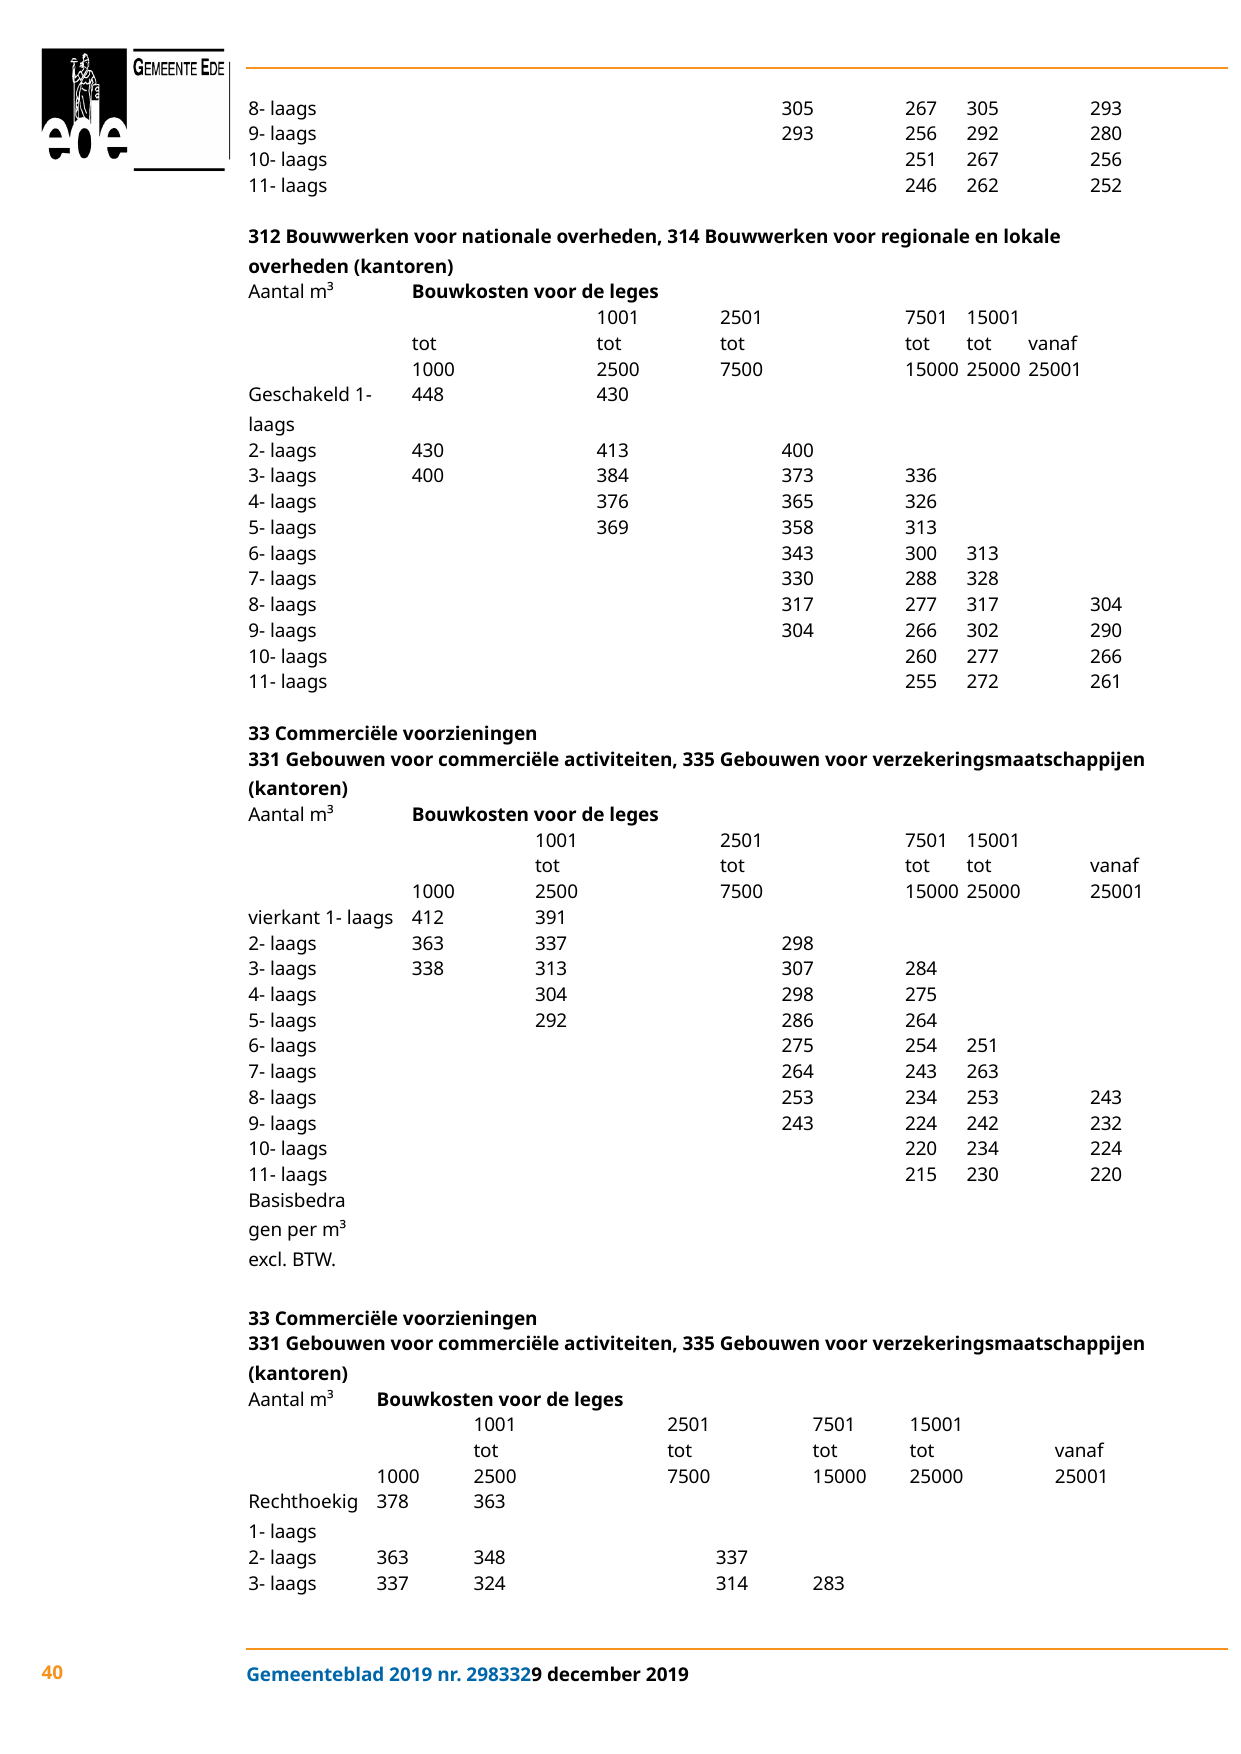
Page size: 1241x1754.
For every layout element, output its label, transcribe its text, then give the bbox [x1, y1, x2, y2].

table_cell 317 [781, 591, 905, 617]
table_cell [596, 1110, 781, 1136]
table_cell [412, 694, 781, 720]
table_cell tot [905, 330, 966, 356]
table_cell [412, 1136, 596, 1161]
table_cell 33 Commerciële voorzieningen [248, 720, 1152, 746]
table_cell vanaf [1055, 1437, 1152, 1463]
table_cell 1001 [473, 1412, 667, 1437]
table_cell 331 Gebouwen voor commerciële activiteiten, 335 Gebouwen voor verzekeringsmaatschappijen (kantoren) [248, 746, 1152, 801]
table_cell 7- laags [248, 1058, 412, 1084]
table_cell 337 [535, 930, 781, 955]
table_cell 6- laags [248, 540, 412, 566]
table_cell [248, 827, 412, 852]
table_cell 25001 [1090, 878, 1152, 904]
table_cell 1000 [376, 1463, 473, 1489]
table_cell 3- laags [248, 463, 412, 488]
table_cell tot [966, 330, 1028, 356]
table_cell 251 [905, 146, 966, 172]
table_cell [412, 198, 781, 223]
table_cell [412, 1161, 596, 1187]
table_cell [596, 566, 781, 591]
table_cell 363 [473, 1489, 716, 1544]
table_cell 304 [1090, 591, 1152, 617]
table_cell 430 [412, 437, 596, 463]
table_cell [1090, 1007, 1152, 1033]
table_cell 298 [781, 981, 905, 1007]
table_cell [966, 904, 1090, 930]
table_cell 9- laags [248, 1110, 412, 1136]
table_cell 253 [781, 1084, 905, 1110]
table_cell [958, 1489, 1054, 1544]
table_cell tot [535, 853, 720, 878]
table_cell 336 [905, 463, 966, 488]
table_cell [966, 489, 1090, 514]
table_cell 324 [473, 1570, 716, 1596]
table_cell [1090, 382, 1152, 437]
table_cell 7- laags [248, 566, 412, 591]
table_cell 2501 [720, 305, 905, 330]
table_cell 304 [535, 981, 781, 1007]
table_cell 215 [905, 1161, 966, 1187]
table_cell 293 [781, 121, 905, 146]
table_cell [248, 330, 412, 356]
table_cell [781, 172, 905, 198]
table_cell [596, 1136, 781, 1161]
table_cell tot [909, 1437, 1054, 1463]
table_cell 7501 [813, 1412, 909, 1437]
table_cell [412, 540, 596, 566]
table_cell 2- laags [248, 437, 412, 463]
table_cell [412, 146, 473, 172]
table_cell [412, 643, 596, 668]
table_cell 313 [905, 514, 966, 540]
table_cell 263 [966, 1058, 1090, 1084]
table_cell 298 [781, 930, 905, 955]
table_cell 252 [1090, 172, 1152, 198]
table_cell [596, 643, 781, 668]
table_cell [1090, 827, 1152, 852]
table_cell [412, 981, 535, 1007]
table_cell 25001 [1028, 356, 1152, 382]
table_cell [966, 694, 1090, 720]
table_cell [1090, 1033, 1152, 1058]
table_cell [781, 669, 905, 694]
table_cell [412, 1187, 781, 1272]
table_cell 313 [535, 955, 781, 981]
table_cell 326 [905, 489, 966, 514]
table_cell [412, 1084, 596, 1110]
table_cell 292 [966, 121, 1090, 146]
table_cell 300 [905, 540, 966, 566]
table_cell 8- laags [248, 95, 412, 121]
table_cell [905, 437, 966, 463]
table_cell [412, 172, 473, 198]
table_cell [473, 95, 781, 121]
table_cell 7500 [720, 878, 905, 904]
table_cell [596, 540, 781, 566]
table_cell vanaf [1090, 853, 1152, 878]
table_cell 283 [813, 1570, 958, 1596]
table_cell [966, 514, 1090, 540]
table_cell 261 [1090, 669, 1152, 694]
table_cell 286 [781, 1007, 905, 1033]
table_cell 384 [596, 463, 781, 488]
table_cell Bouwkosten voor de leges [412, 801, 1152, 827]
table_cell 264 [781, 1058, 905, 1084]
table_cell 8- laags [248, 591, 412, 617]
table_cell 292 [535, 1007, 781, 1033]
table_cell Aantal m³ [248, 279, 412, 304]
table_cell [966, 463, 1090, 488]
table_cell 256 [905, 121, 966, 146]
table_cell 9- laags [248, 617, 412, 643]
table_cell 3- laags [248, 1570, 376, 1596]
table_cell 7501 [905, 827, 966, 852]
table_cell tot [905, 853, 966, 878]
table_cell [781, 1161, 905, 1187]
table_cell [1090, 463, 1152, 488]
table_cell 1000 [412, 878, 535, 904]
table_cell 243 [1090, 1084, 1152, 1110]
table_cell 255 [905, 669, 966, 694]
table_cell [781, 1136, 905, 1161]
table_cell 10- laags [248, 1136, 412, 1161]
table_cell [412, 1007, 535, 1033]
table_cell 363 [412, 930, 535, 955]
table_cell [248, 198, 350, 223]
table_cell tot [720, 330, 905, 356]
table_cell [412, 669, 596, 694]
table_cell 1001 [596, 305, 720, 330]
table_cell [905, 1187, 966, 1272]
table_cell 330 [781, 566, 905, 591]
table_cell 5- laags [248, 514, 412, 540]
table_cell 391 [535, 904, 781, 930]
table_cell [412, 853, 535, 878]
table_cell [412, 121, 473, 146]
table_cell [905, 382, 966, 437]
table_cell [473, 146, 781, 172]
table_cell 284 [905, 955, 966, 981]
table_cell 376 [596, 489, 781, 514]
table_cell [1090, 694, 1152, 720]
table_cell 2500 [596, 356, 720, 382]
table_cell [781, 382, 905, 437]
table_cell 220 [905, 1136, 966, 1161]
table_cell Geschakeld 1- laags [248, 382, 412, 437]
table_cell [412, 489, 596, 514]
table_cell [1090, 930, 1152, 955]
table_cell [248, 694, 350, 720]
table_cell [535, 1033, 781, 1058]
table_cell 1000 [412, 356, 596, 382]
table_cell Rechthoekig 1- laags [248, 1489, 376, 1544]
table_cell [813, 1544, 958, 1570]
table_cell 4- laags [248, 489, 412, 514]
table_cell 331 Gebouwen voor commerciële activiteiten, 335 Gebouwen voor verzekeringsmaatschappijen (kantoren) [248, 1331, 1152, 1386]
table_cell [781, 694, 905, 720]
table_cell 272 [966, 669, 1090, 694]
table_cell [1090, 198, 1152, 223]
table_cell [781, 904, 905, 930]
table_cell [248, 1412, 376, 1437]
table_cell 317 [966, 591, 1090, 617]
table_cell [966, 437, 1090, 463]
table_cell 348 [473, 1544, 716, 1570]
table_cell [412, 617, 596, 643]
table_cell [350, 198, 412, 223]
table_cell 7500 [667, 1463, 812, 1489]
table_cell [473, 172, 781, 198]
table_cell Aantal m³ [248, 801, 412, 827]
table_cell 6- laags [248, 1033, 412, 1058]
table_cell [596, 591, 781, 617]
table_cell 4- laags [248, 981, 412, 1007]
table_cell 256 [1090, 146, 1152, 172]
table_cell 2- laags [248, 1544, 376, 1570]
table_cell [716, 1489, 812, 1544]
table_cell 267 [966, 146, 1090, 172]
table_cell 305 [966, 95, 1090, 121]
table_cell [412, 1033, 535, 1058]
table_cell 242 [966, 1110, 1090, 1136]
table_cell 11- laags [248, 172, 412, 198]
table_cell [412, 1058, 535, 1084]
table_cell [596, 1161, 781, 1187]
table_cell [412, 566, 596, 591]
table_cell [473, 121, 781, 146]
table_cell 373 [781, 463, 905, 488]
table_cell 266 [905, 617, 966, 643]
picture [41, 47, 231, 172]
table_cell 234 [905, 1084, 966, 1110]
table_cell [248, 356, 412, 382]
table_cell [596, 617, 781, 643]
table_cell 305 [781, 95, 905, 121]
table_cell 230 [966, 1161, 1090, 1187]
table_cell [966, 981, 1090, 1007]
table_cell 337 [376, 1570, 473, 1596]
table_cell [412, 514, 596, 540]
table_cell tot [966, 853, 1090, 878]
table_cell [248, 305, 412, 330]
table_cell 224 [1090, 1136, 1152, 1161]
table_cell 1001 [535, 827, 720, 852]
table_cell 243 [781, 1110, 905, 1136]
table_cell 312 Bouwwerken voor nationale overheden, 314 Bouwwerken voor regionale en lokale overheden (kantoren) [248, 224, 1152, 279]
table_cell 243 [905, 1058, 966, 1084]
table_cell 400 [412, 463, 596, 488]
table_cell [905, 198, 966, 223]
table_cell 3- laags [248, 955, 412, 981]
table_cell [958, 1544, 1054, 1570]
table_cell [966, 1187, 1090, 1272]
table_cell 2501 [667, 1412, 812, 1437]
table_cell [781, 198, 905, 223]
table_cell [1055, 1412, 1152, 1437]
table_cell [905, 904, 966, 930]
table_cell [1090, 955, 1152, 981]
table_cell [596, 1084, 781, 1110]
table_cell 9- laags [248, 121, 412, 146]
table_cell [350, 694, 412, 720]
table_cell [781, 643, 905, 668]
table_cell tot [412, 330, 596, 356]
table_cell 277 [966, 643, 1090, 668]
table_cell 25000 [966, 356, 1028, 382]
table_cell [248, 1463, 376, 1489]
table_cell 251 [966, 1033, 1090, 1058]
table_cell 15001 [966, 827, 1090, 852]
table_cell 7500 [720, 356, 905, 382]
table_cell 430 [596, 382, 781, 437]
table_cell [1090, 904, 1152, 930]
table_cell Bouwkosten voor de leges [376, 1386, 1152, 1412]
table_cell 25000 [966, 878, 1090, 904]
table_cell 15000 [905, 356, 966, 382]
table_cell 232 [1090, 1110, 1152, 1136]
table_cell [535, 1058, 781, 1084]
table_cell 413 [596, 437, 781, 463]
table_cell [966, 1007, 1090, 1033]
table_cell 234 [966, 1136, 1090, 1161]
table_cell [905, 694, 966, 720]
table_cell [1090, 437, 1152, 463]
table_cell [966, 930, 1090, 955]
table_cell 11- laags [248, 669, 412, 694]
table_cell 10- laags [248, 146, 412, 172]
table_cell [1090, 514, 1152, 540]
table_cell 293 [1090, 95, 1152, 121]
table_cell 275 [905, 981, 966, 1007]
table_cell [248, 853, 412, 878]
table_cell 262 [966, 172, 1090, 198]
table_cell [350, 1187, 412, 1272]
table_cell 304 [781, 617, 905, 643]
table_cell 313 [966, 540, 1090, 566]
table_cell [1055, 1570, 1152, 1596]
table_cell Bouwkosten voor de leges [412, 279, 1152, 304]
table_cell 254 [905, 1033, 966, 1058]
table_cell [781, 146, 905, 172]
table_cell 363 [376, 1544, 473, 1570]
table_cell 365 [781, 489, 905, 514]
table_cell 369 [596, 514, 781, 540]
table_cell 2500 [535, 878, 720, 904]
table_cell [412, 1110, 596, 1136]
table_cell 264 [905, 1007, 966, 1033]
table_cell 224 [905, 1110, 966, 1136]
table_cell 337 [716, 1544, 812, 1570]
table_cell 15000 [813, 1463, 909, 1489]
table_cell [1090, 981, 1152, 1007]
table_cell 280 [1090, 121, 1152, 146]
table_cell 2- laags [248, 930, 412, 955]
table_cell [376, 1412, 473, 1437]
table_cell 10- laags [248, 643, 412, 668]
table_cell 25001 [1055, 1463, 1152, 1489]
table_cell 314 [716, 1570, 812, 1596]
table_cell tot [720, 853, 905, 878]
table_cell 8- laags [248, 1084, 412, 1110]
table_cell [248, 878, 412, 904]
table_cell [966, 382, 1090, 437]
table_cell 307 [781, 955, 905, 981]
table_cell 220 [1090, 1161, 1152, 1187]
table_cell [966, 198, 1090, 223]
table_cell [596, 669, 781, 694]
table_cell 5- laags [248, 1007, 412, 1033]
table_cell 266 [1090, 643, 1152, 668]
table_cell [1090, 540, 1152, 566]
table_cell 260 [905, 643, 966, 668]
table_cell [412, 827, 535, 852]
table_cell 267 [905, 95, 966, 121]
table_cell tot [596, 330, 720, 356]
table_cell 275 [781, 1033, 905, 1058]
table_cell [1055, 1489, 1152, 1544]
table_cell [1090, 566, 1152, 591]
table_cell [813, 1489, 958, 1544]
table_cell [248, 1437, 376, 1463]
table_cell [1090, 1187, 1152, 1272]
table_cell 11- laags [248, 1161, 412, 1187]
table_cell 15001 [966, 305, 1028, 330]
table_cell 358 [781, 514, 905, 540]
table_cell Basisbedragen per m³ excl. BTW. [248, 1187, 350, 1272]
table_cell tot [667, 1437, 812, 1463]
table_header 33 Commerciële voorzieningen [248, 1305, 1152, 1331]
table_cell tot [473, 1437, 667, 1463]
table_cell 343 [781, 540, 905, 566]
table_cell 2501 [720, 827, 905, 852]
table_cell 15000 [905, 878, 966, 904]
table_cell tot [813, 1437, 909, 1463]
table_cell 412 [412, 904, 535, 930]
table_cell 328 [966, 566, 1090, 591]
table_cell 15001 [909, 1412, 1054, 1437]
table_cell 253 [966, 1084, 1090, 1110]
table_cell [781, 1187, 905, 1272]
table_cell [1055, 1544, 1152, 1570]
table_cell [1028, 305, 1152, 330]
table_cell [412, 305, 596, 330]
table_cell 246 [905, 172, 966, 198]
table_cell 448 [412, 382, 596, 437]
table_cell 2500 [473, 1463, 667, 1489]
table_cell vanaf [1028, 330, 1152, 356]
table_cell [412, 591, 596, 617]
table_cell 290 [1090, 617, 1152, 643]
table_cell [412, 95, 473, 121]
table_cell 338 [412, 955, 535, 981]
table_cell 7501 [905, 305, 966, 330]
table_cell [905, 930, 966, 955]
table_cell 277 [905, 591, 966, 617]
table_cell 302 [966, 617, 1090, 643]
table_cell vierkant 1- laags [248, 904, 412, 930]
table_cell 378 [376, 1489, 473, 1544]
table_cell 25000 [909, 1463, 1054, 1489]
table_cell [958, 1570, 1054, 1596]
table_cell [1090, 1058, 1152, 1084]
table_cell 288 [905, 566, 966, 591]
table_cell [966, 955, 1090, 981]
table_cell 400 [781, 437, 905, 463]
table_cell Aantal m³ [248, 1386, 376, 1412]
table_cell [376, 1437, 473, 1463]
table_cell [1090, 489, 1152, 514]
